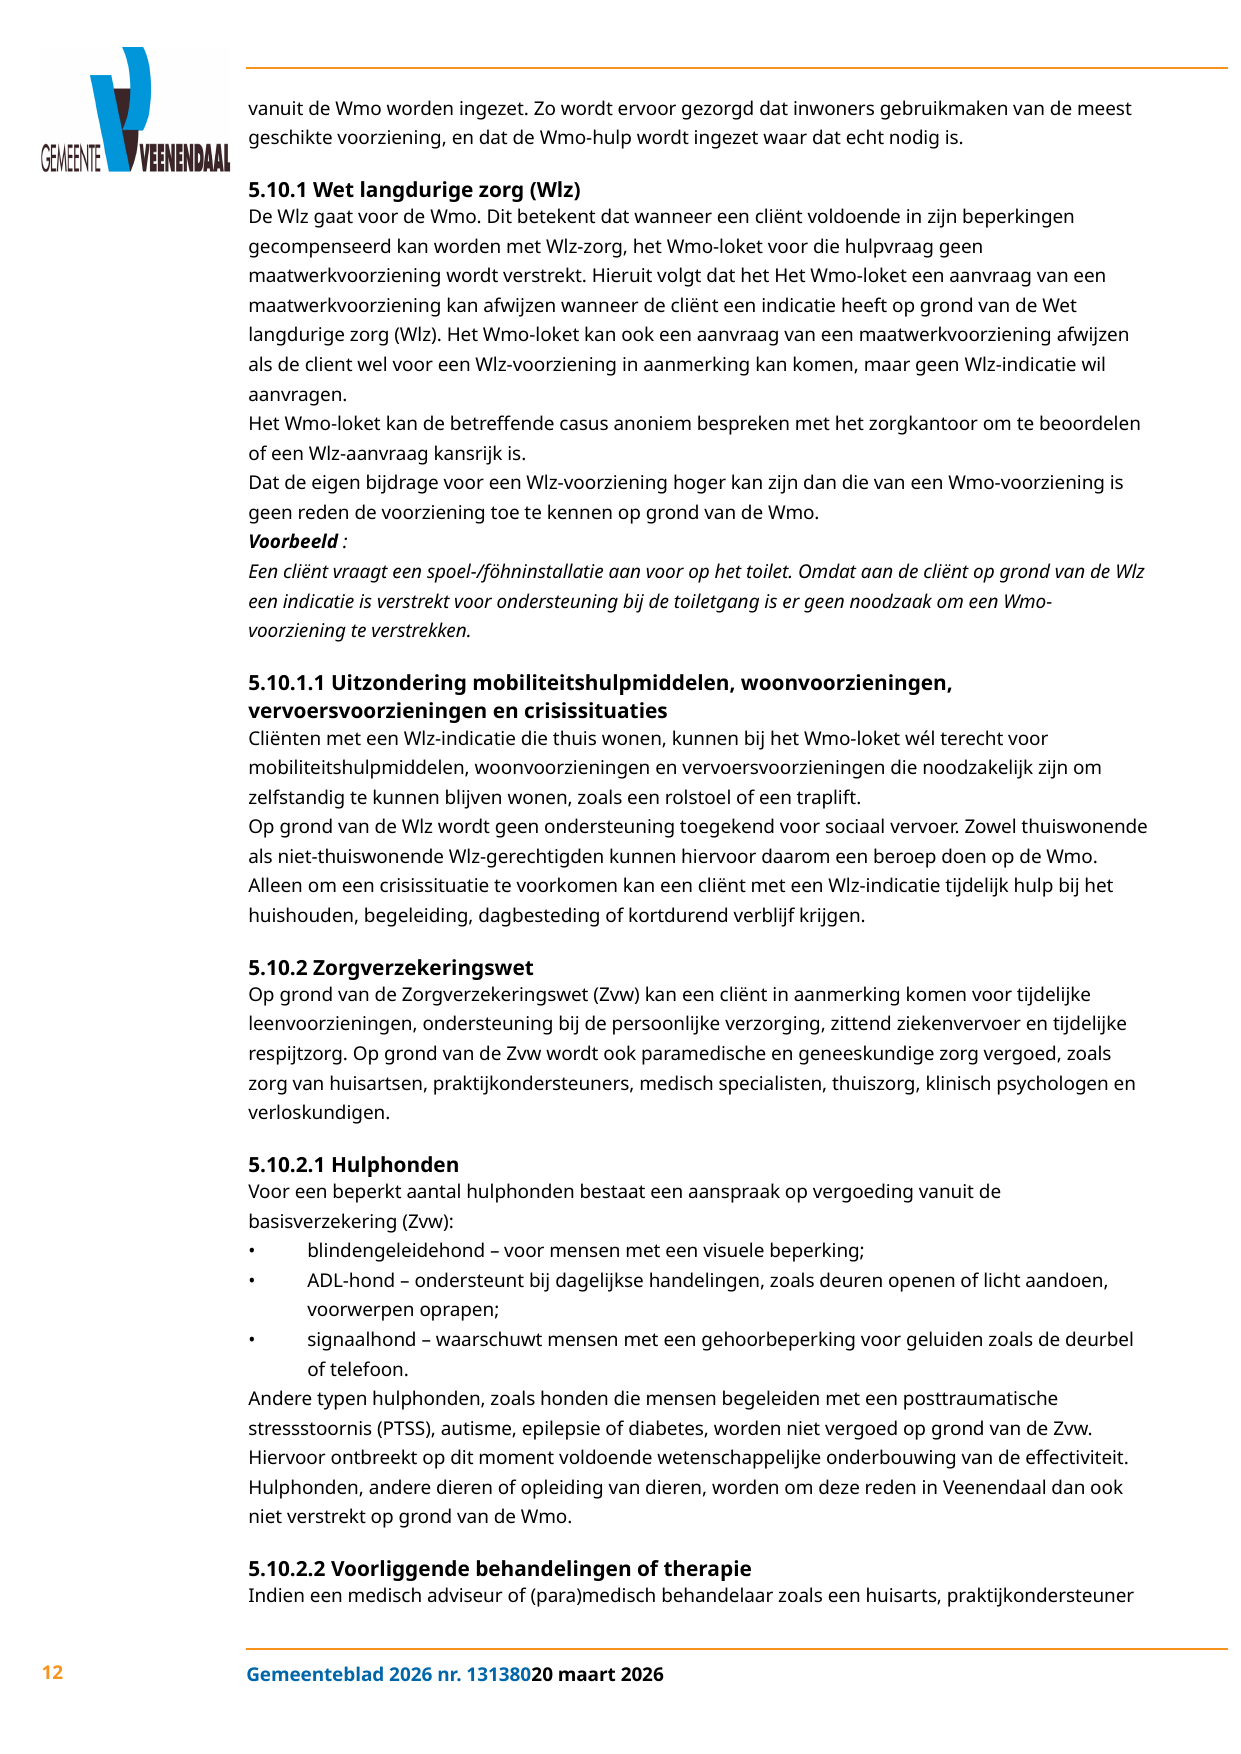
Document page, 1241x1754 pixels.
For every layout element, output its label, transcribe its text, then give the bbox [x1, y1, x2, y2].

text 5.10.2.2 Voorliggende behandelingen of therapie [248, 1554, 1152, 1582]
text Op grond van de Zorgverzekeringswet (Zvw) kan een cliënt in aanmerking komen voor tijdelijke leenvoorzieningen, ondersteuning bij de persoonlijke verzorging, zittend ziekenvervoer en tijdelijke respijtzorg. Op grond van de Zvw wordt ook paramedische en geneeskundige zorg vergoed, zoals zorg van huisartsen, praktijkondersteuners, medisch specialisten, thuiszorg, klinisch psychologen en verloskundigen. [248, 981, 1152, 1125]
text vanuit de Wmo worden ingezet. Zo wordt ervoor gezorgd dat inwoners gebruikmaken van de meest geschikte voorziening, en dat de Wmo-hulp wordt ingezet waar dat echt nodig is. [248, 95, 1152, 150]
text Voor een beperkt aantal hulphonden bestaat een aanspraak op vergoeding vanuit de basisverzekering (Zvw): [248, 1178, 1152, 1233]
text Cliënten met een Wlz-indicatie die thuis wonen, kunnen bij het Wmo-loket wél terecht voor mobiliteitshulpmiddelen, woonvoorzieningen en vervoersvoorzieningen die noodzakelijk zijn om zelfstandig te kunnen blijven wonen, zoals een rolstoel of een traplift. [248, 725, 1152, 809]
text Alleen om een crisissituatie te voorkomen kan een cliënt met een Wlz-indicatie tijdelijk hulp bij het huishouden, begeleiding, dagbesteding of kortdurend verblijf krijgen. [248, 873, 1152, 928]
text Andere typen hulphonden, zoals honden die mensen begeleiden met een posttraumatische stressstoornis (PTSS), autisme, epilepsie of diabetes, worden niet vergoed op grond van de Zvw. Hiervoor ontbreekt op dit moment voldoende wetenschappelijke onderbouwing van de effectiviteit. Hulphonden, andere dieren of opleiding van dieren, worden om deze reden in Veenendaal dan ook niet verstrekt op grond van de Wmo. [248, 1385, 1152, 1529]
text 5.10.1 Wet langdurige zorg (Wlz) [248, 175, 1152, 203]
text Op grond van de Wlz wordt geen ondersteuning toegekend voor sociaal vervoer. Zowel thuiswonende als niet-thuiswonende Wlz-gerechtigden kunnen hiervoor daarom een beroep doen op de Wmo. [248, 813, 1152, 869]
list blindengeleidehond – voor mensen met een visuele beperking; [248, 1237, 1152, 1263]
text De Wlz gaat voor de Wmo. Dit betekent dat wanneer een cliënt voldoende in zijn beperkingen gecompenseerd kan worden met Wlz-zorg, het Wmo-loket voor die hulpvraag geen maatwerkvoorziening wordt verstrekt. Hieruit volgt dat het Het Wmo-loket een aanvraag van een maatwerkvoorziening kan afwijzen wanneer de cliënt een indicatie heeft op grond van de Wet langdurige zorg (Wlz). Het Wmo-loket kan ook een aanvraag van een maatwerkvoorziening afwijzen als de client wel voor een Wlz-voorziening in aanmerking kan komen, maar geen Wlz-indicatie wil aanvragen. [248, 203, 1152, 406]
text 5.10.2 Zorgverzekeringswet [248, 953, 1152, 981]
text Een cliënt vraagt een spoel-/föhninstallatie aan voor op het toilet. Omdat aan de cliënt op grond van de Wlz een indicatie is verstrekt voor ondersteuning bij de toiletgang is er geen noodzaak om een Wmo-voorziening te verstrekken. [248, 558, 1152, 643]
text Dat de eigen bijdrage voor een Wlz-voorziening hoger kan zijn dan die van een Wmo-voorziening is geen reden de voorziening toe te kennen op grond van de Wmo. [248, 469, 1152, 525]
list ADL-hond – ondersteunt bij dagelijkse handelingen, zoals deuren openen of licht aandoen, voorwerpen oprapen; [248, 1267, 1152, 1322]
text Het Wmo-loket kan de betreffende casus anoniem bespreken met het zorgkantoor om te beoordelen of een Wlz-aanvraag kansrijk is. [248, 410, 1152, 466]
text Indien een medisch adviseur of (para)medisch behandelaar zoals een huisarts, praktijkondersteuner [248, 1582, 1152, 1608]
text 5.10.1.1 Uitzondering mobiliteitshulpmiddelen, woonvoorzieningen, vervoersvoorzieningen en crisissituaties [248, 668, 1152, 725]
picture [41, 47, 130, 172]
list signaalhond – waarschuwt mensen met een gehoorbeperking voor geluiden zoals de deurbel of telefoon. [248, 1326, 1152, 1381]
text Voorbeeld : [248, 529, 1152, 554]
picture [123, 47, 231, 172]
text 5.10.2.1 Hulphonden [248, 1150, 1152, 1178]
